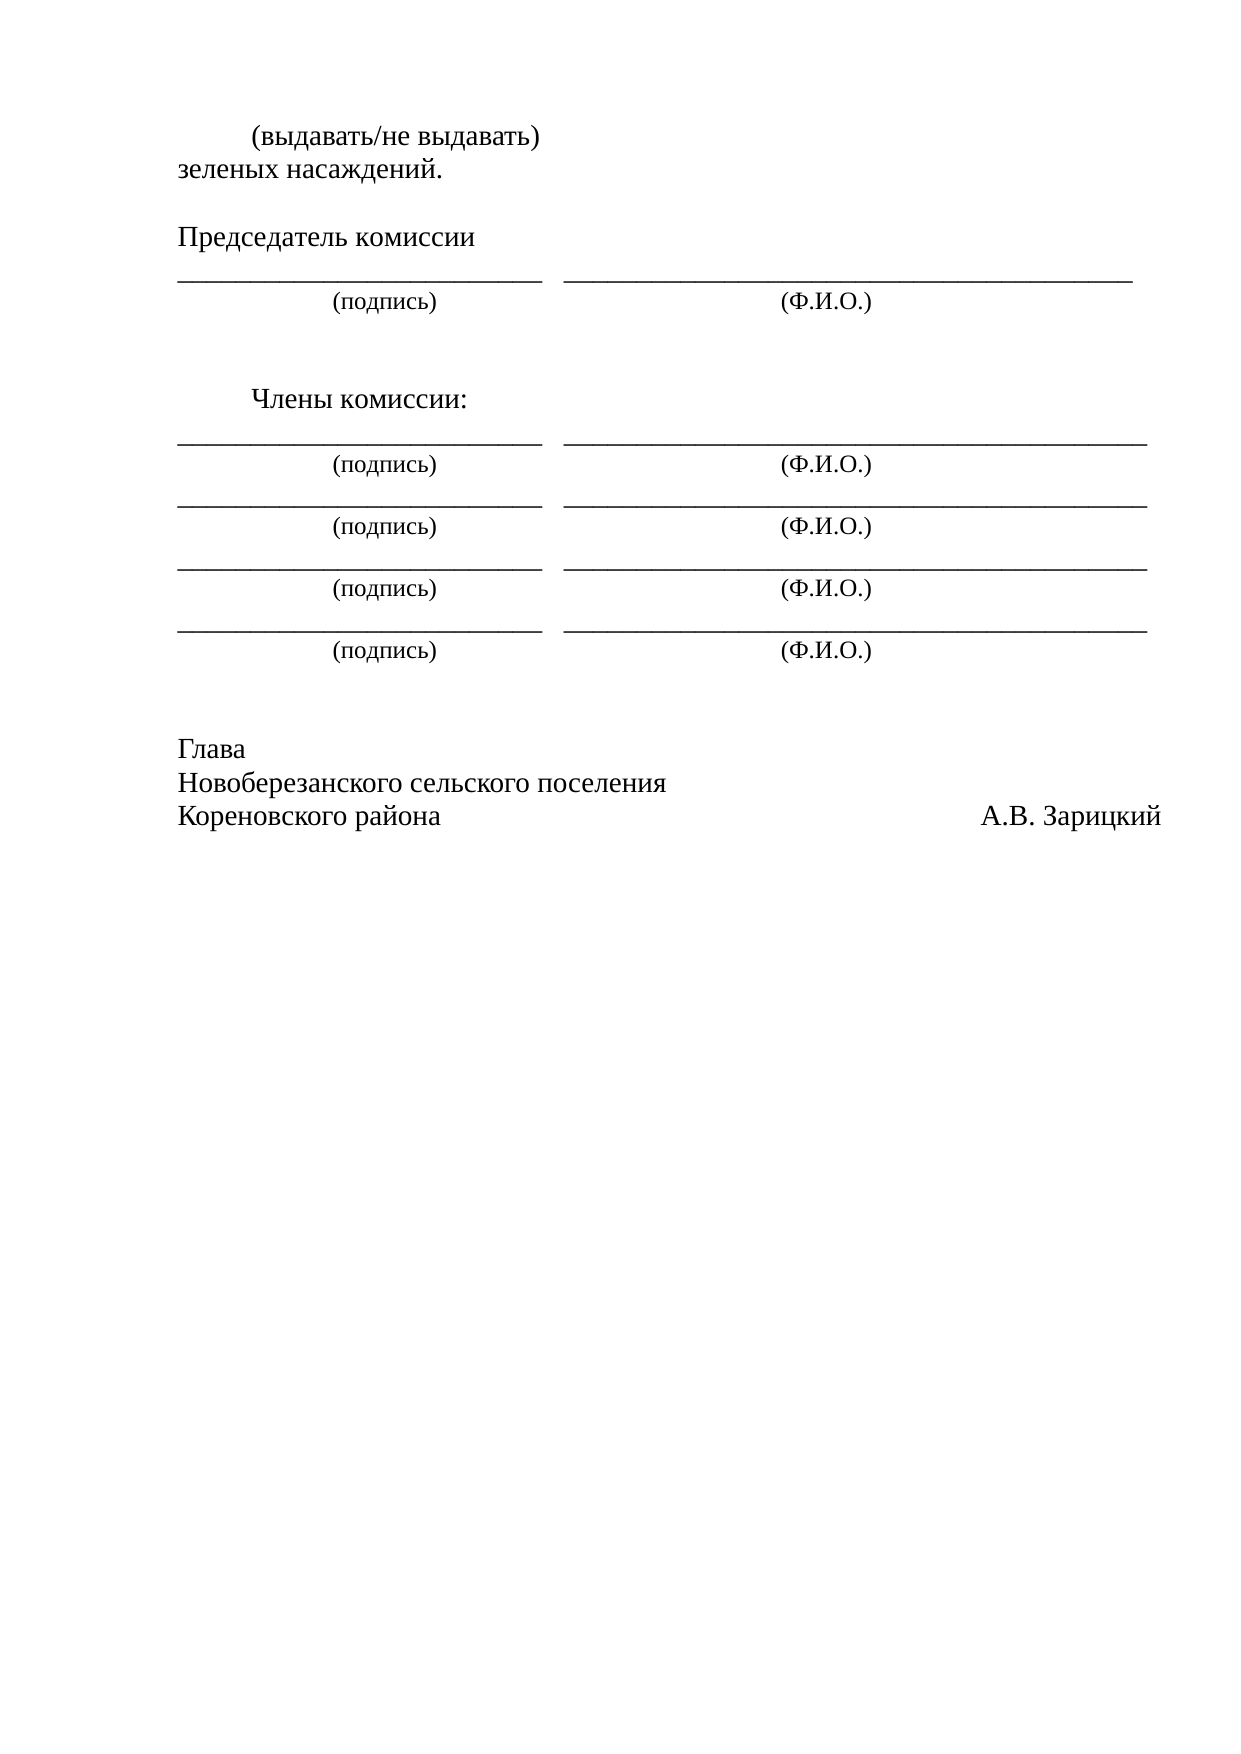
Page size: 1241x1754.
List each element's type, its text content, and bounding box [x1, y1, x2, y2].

text (подпись) (Ф.И.О.) [177, 511, 1181, 540]
text Председатель комиссии [177, 219, 1181, 252]
text _________________________ ________________________________________ [177, 415, 1181, 449]
text (подпись) (Ф.И.О.) [177, 286, 1181, 314]
text _________________________ ________________________________________ [177, 477, 1181, 511]
text Глава [177, 731, 1181, 765]
text (выдавать/не выдавать) [177, 118, 1181, 152]
text (подпись) (Ф.И.О.) [177, 573, 1181, 602]
text (подпись) (Ф.И.О.) [177, 636, 1181, 664]
text Кореновского района А.В. Зарицкий [177, 798, 1181, 832]
text Новоберезанского сельского поселения [177, 765, 1181, 798]
table_header [679, 1570, 1192, 1603]
text зеленых насаждений. [177, 152, 1181, 185]
table_header [166, 1570, 679, 1603]
text Члены комиссии: [177, 382, 1181, 415]
text _________________________ ________________________________________ [177, 602, 1181, 636]
text _________________________ _______________________________________ [177, 252, 1181, 286]
text (подпись) (Ф.И.О.) [177, 449, 1181, 477]
text _________________________ ________________________________________ [177, 540, 1181, 573]
